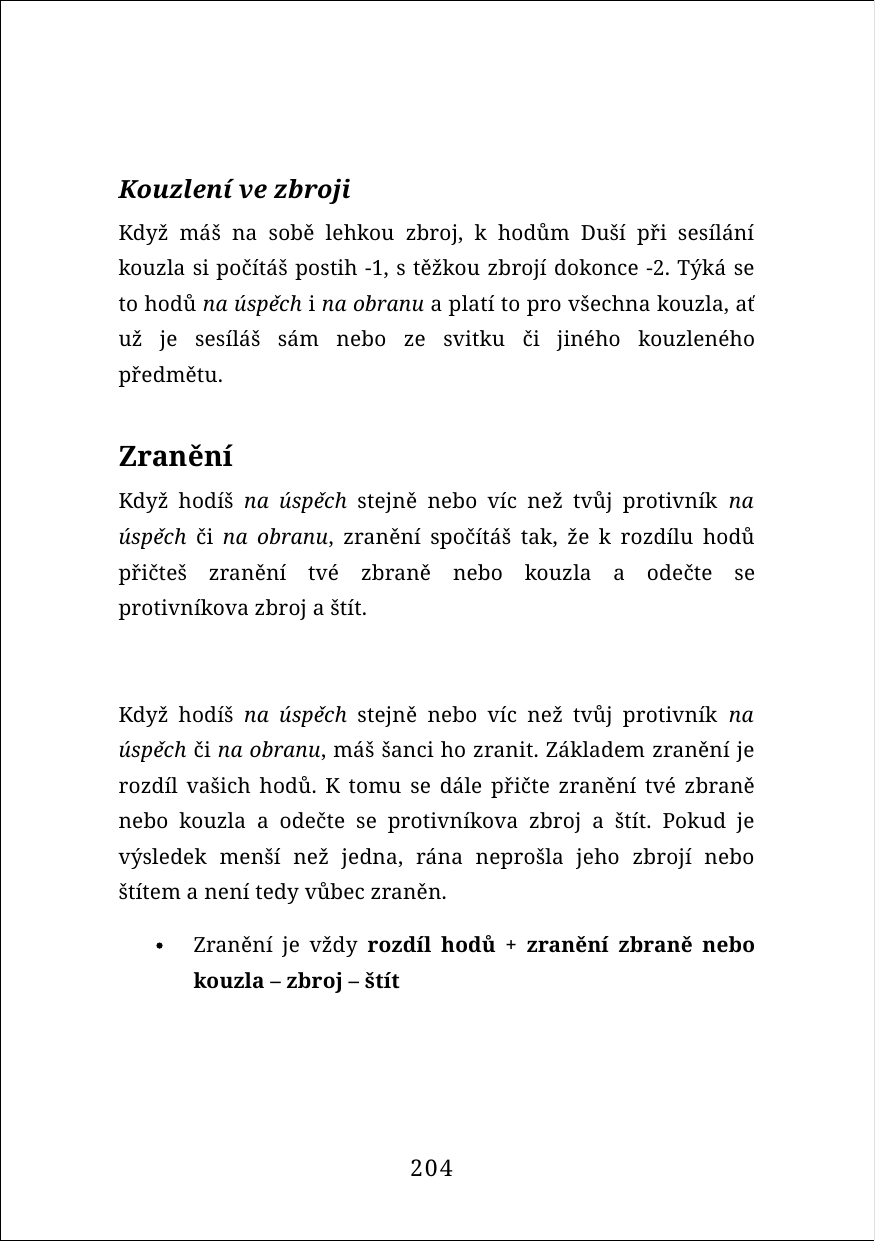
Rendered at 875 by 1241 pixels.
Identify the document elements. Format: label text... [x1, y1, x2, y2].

text Když hodíš na úspěch stejně nebo víc než tvůj protivník na úspěch či na obranu, máš šanci ho zranit. Základem zranění je rozdíl vašich hodů. K tomu se dále přičte zranění tvé zbraně nebo kouzla a odečte se protivníkova zbroj a štít. Pokud je výsledek menší než jedna, rána neprošla jeho zbrojí nebo štítem a není tedy vůbec zraněn. [118, 700, 756, 906]
text Když máš na sobě lehkou zbroj, k hodům Duší při sesílání kouzla si počítáš postih -1, s těžkou zbrojí dokonce -2. Týká se to hodů na úspěch i na obranu a platí to pro všechna kouzla, ať už je sesíláš sám nebo ze svitku či jiného kouzleného předmětu. [118, 218, 756, 388]
list Zranění je vždy rozdíl hodů + zranění zbraně nebo kouzla – zbroj – štít [156, 931, 756, 994]
subtitle Kouzlení ve zbroji [118, 172, 756, 206]
subtitle Zranění [118, 437, 756, 475]
text Když hodíš na úspěch stejně nebo víc než tvůj protivník na úspěch či na obranu, zranění spočítáš tak, že k rozdílu hodů přičteš zranění tvé zbraně nebo kouzla a odečte se protivníkova zbroj a štít. [118, 487, 756, 622]
